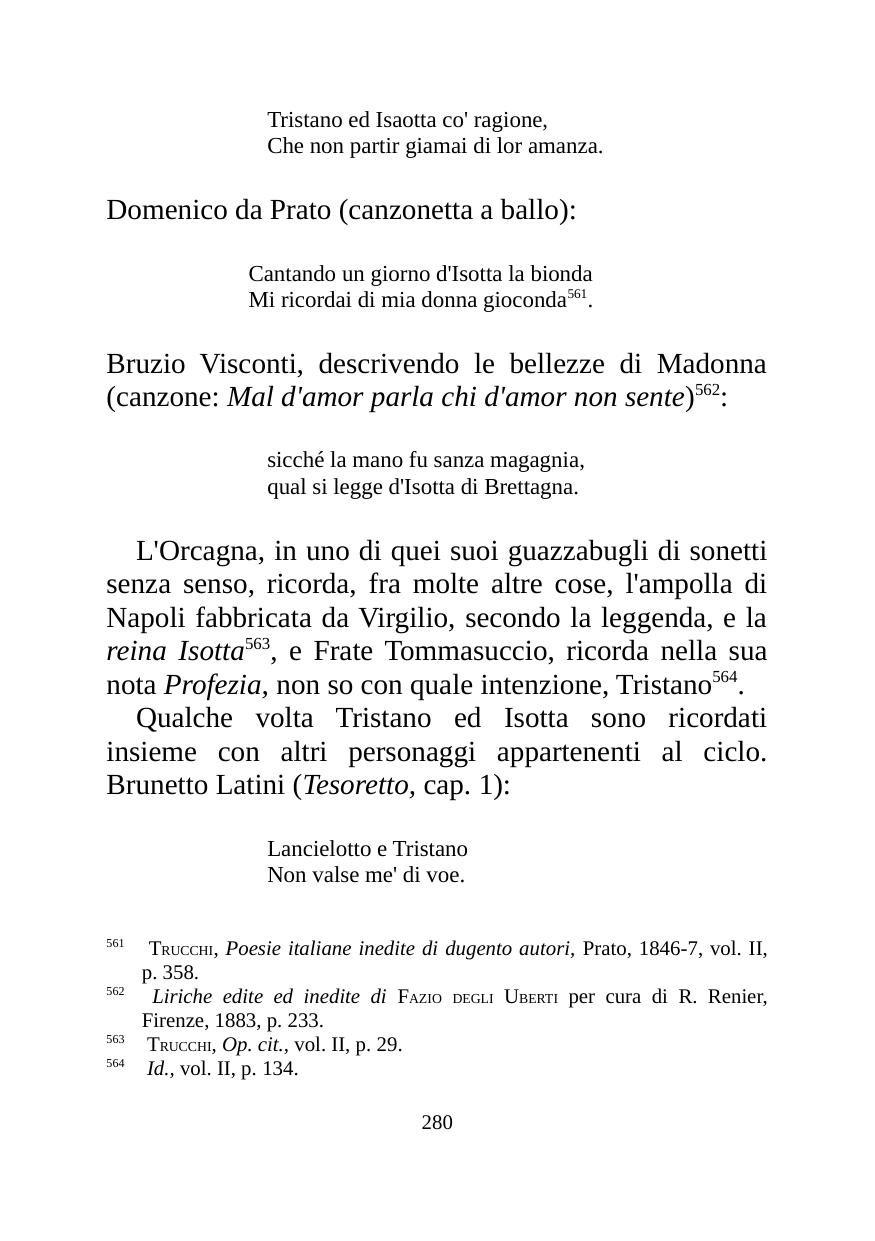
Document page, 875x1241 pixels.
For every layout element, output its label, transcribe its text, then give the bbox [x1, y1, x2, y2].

text Liriche edite ed inedite di Fazio degli Uberti per cura di R. Renier, Firenze, 1883, p. 233. [106, 984, 768, 1032]
text sicché la mano fu sanza magagnia, [237, 446, 768, 473]
text Che non partir giamai di lor amanza. [237, 133, 768, 159]
text qual si legge d'Isotta di Brettagna. [237, 473, 768, 499]
text Cantando un giorno d'Isotta la bionda [219, 259, 768, 286]
text Bruzio Visconti, descrivendo le bellezze di Madonna (canzone: Mal d'amor parla chi d'amor non sente): [106, 346, 768, 413]
text Trucchi, Poesie italiane inedite di dugento autori, Prato, 1846-7, vol. II, p. 358. [106, 936, 768, 984]
text Mi ricordai di mia donna gioconda. [219, 286, 768, 312]
text L'Orcagna, in uno di quei suoi guazzabugli di sonetti senza senso, ricorda, fra molte altre cose, l'ampolla di Napoli fabbricata da Virgilio, secondo la leggenda, e la reina Isotta, e Frate Tommasuccio, ricorda nella sua nota Profezia, non so con quale intenzione, Tristano. [106, 533, 768, 700]
text Qualche volta Tristano ed Isotta sono ricordati insieme con altri personaggi appartenenti al ciclo. Brunetto Latini (Tesoretto, cap. 1): [106, 700, 768, 801]
text Lancielotto e Tristano [237, 834, 768, 861]
text Domenico da Prato (canzonetta a ballo): [106, 192, 768, 226]
text Non valse me' di voe. [237, 861, 768, 887]
text Tristano ed Isaotta co' ragione, [237, 106, 768, 133]
text Trucchi, Op. cit., vol. II, p. 29. [106, 1032, 768, 1056]
text Id., vol. II, p. 134. [106, 1056, 768, 1080]
